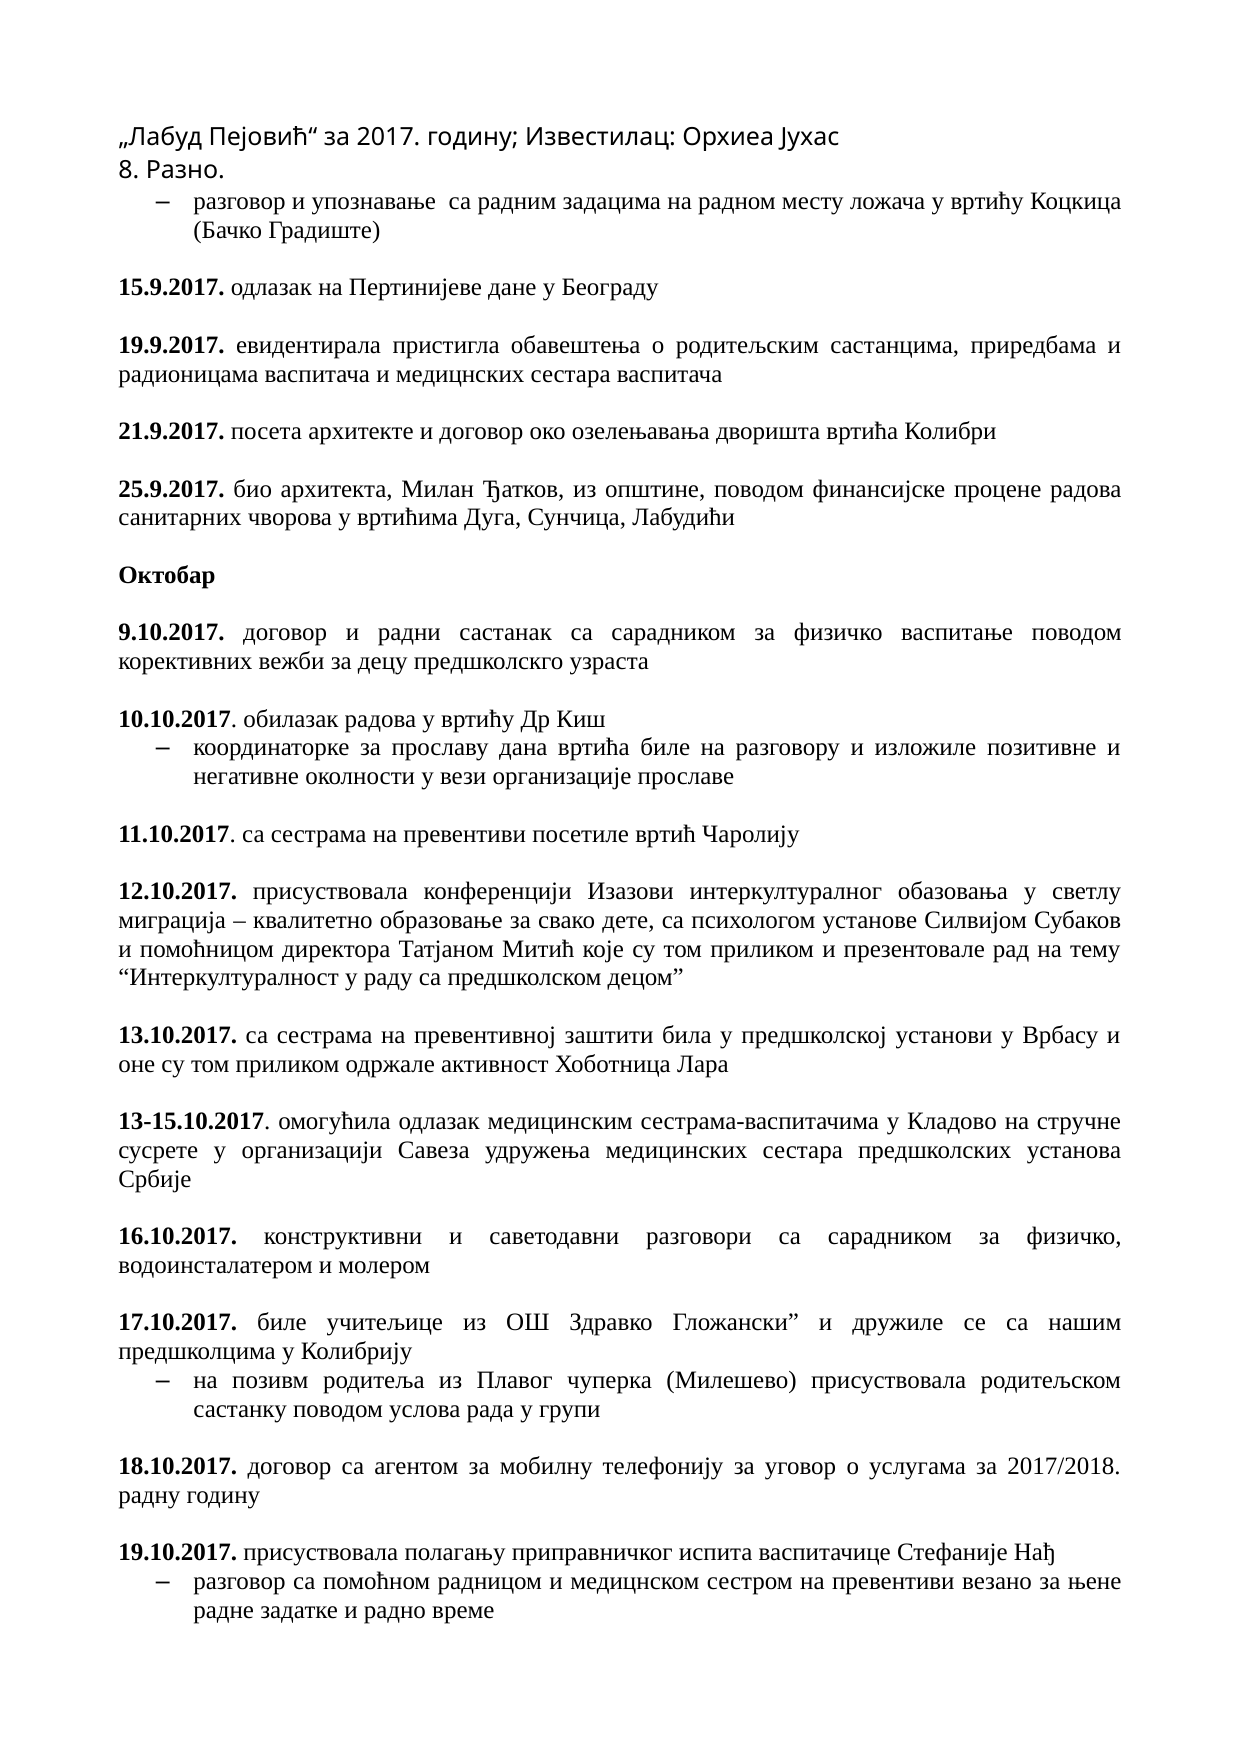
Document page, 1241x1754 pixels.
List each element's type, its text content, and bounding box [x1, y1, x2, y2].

text 21.9.2017. посета архитекте и договор око озелењавања дворишта вртића Колибри [118, 416, 1122, 445]
text 19.10.2017. присуствовала полагању приправничког испита васпитачице Стефаније Нађ [118, 1537, 1122, 1566]
list координаторке за прославу дана вртића биле на разговору и изложиле позитивне и негативне околности у вези организације прославе [156, 732, 1122, 790]
text 13.10.2017. са сестрама на превентивној заштити била у предшколској установи у Врбасу и оне су том приликом одржале активност Хоботница Лара [118, 1020, 1122, 1077]
text 18.10.2017. договор са агентом за мобилну телефонију за уговор о услугама за 2017/2018. радну годину [118, 1451, 1122, 1509]
list разговор са помоћном радницом и медицнском сестром на превентиви везано за њене радне задатке и радно време [156, 1566, 1122, 1624]
text 10.10.2017. обилазак радова у вртићу Др Киш [118, 704, 1122, 732]
text 9.10.2017. договор и радни састанак са сарадником за физичко васпитање поводом корективних вежби за децу предшколскго узраста [118, 617, 1122, 675]
text 16.10.2017. конструктивни и саветодавни разговори са сарадником за физичко, водоинсталатером и молером [118, 1221, 1122, 1279]
text 15.9.2017. одлазак на Пертинијеве дане у Београду [118, 272, 1122, 301]
text 11.10.2017. са сестрама на превентиви посетиле вртић Чаролију [118, 819, 1122, 847]
list на позивм родитеља из Плавог чуперка (Милешево) присуствовала родитељском састанку поводом услова рада у групи [156, 1365, 1122, 1422]
text 13-15.10.2017. омогућила одлазак медицинским сестрама-васпитачима у Кладово на стручне сусрете у организацији Савеза удружења медицинских сестара предшколских установа Србије [118, 1106, 1122, 1192]
text 12.10.2017. присуствовала конференцији Изазови интеркултуралног обазовања у светлу миграција – квалитетно образовање за свако дете, са психологом установе Силвијом Субаков и помоћницом директора Татјаном Митић које су том приликом и презентовале рад на тему “Интеркултуралност у раду са предшколском децом” [118, 876, 1122, 991]
text 17.10.2017. биле учитељице из ОШ Здравко Гложански” и дружиле се са нашим предшколцима у Колибрију [118, 1307, 1122, 1365]
text „Лабуд Пејовић“ за 2017. годину; Известилац: Орхиеа Јухас [118, 118, 1122, 152]
text 8. Разно. [118, 152, 1122, 186]
list разговор и упознавање са радним задацима на радном месту ложача у вртићу Коцкица (Бачко Градиште) [156, 186, 1122, 244]
text 19.9.2017. евидентирала пристигла обавештења о родитељским састанцима, приредбама и радионицама васпитача и медицнских сестара васпитача [118, 330, 1122, 387]
text Октобар [118, 560, 1122, 589]
text 25.9.2017. био архитекта, Милан Ђатков, из општине, поводом финансијске процене радова санитарних чворова у вртићима Дуга, Сунчица, Лабудићи [118, 474, 1122, 531]
